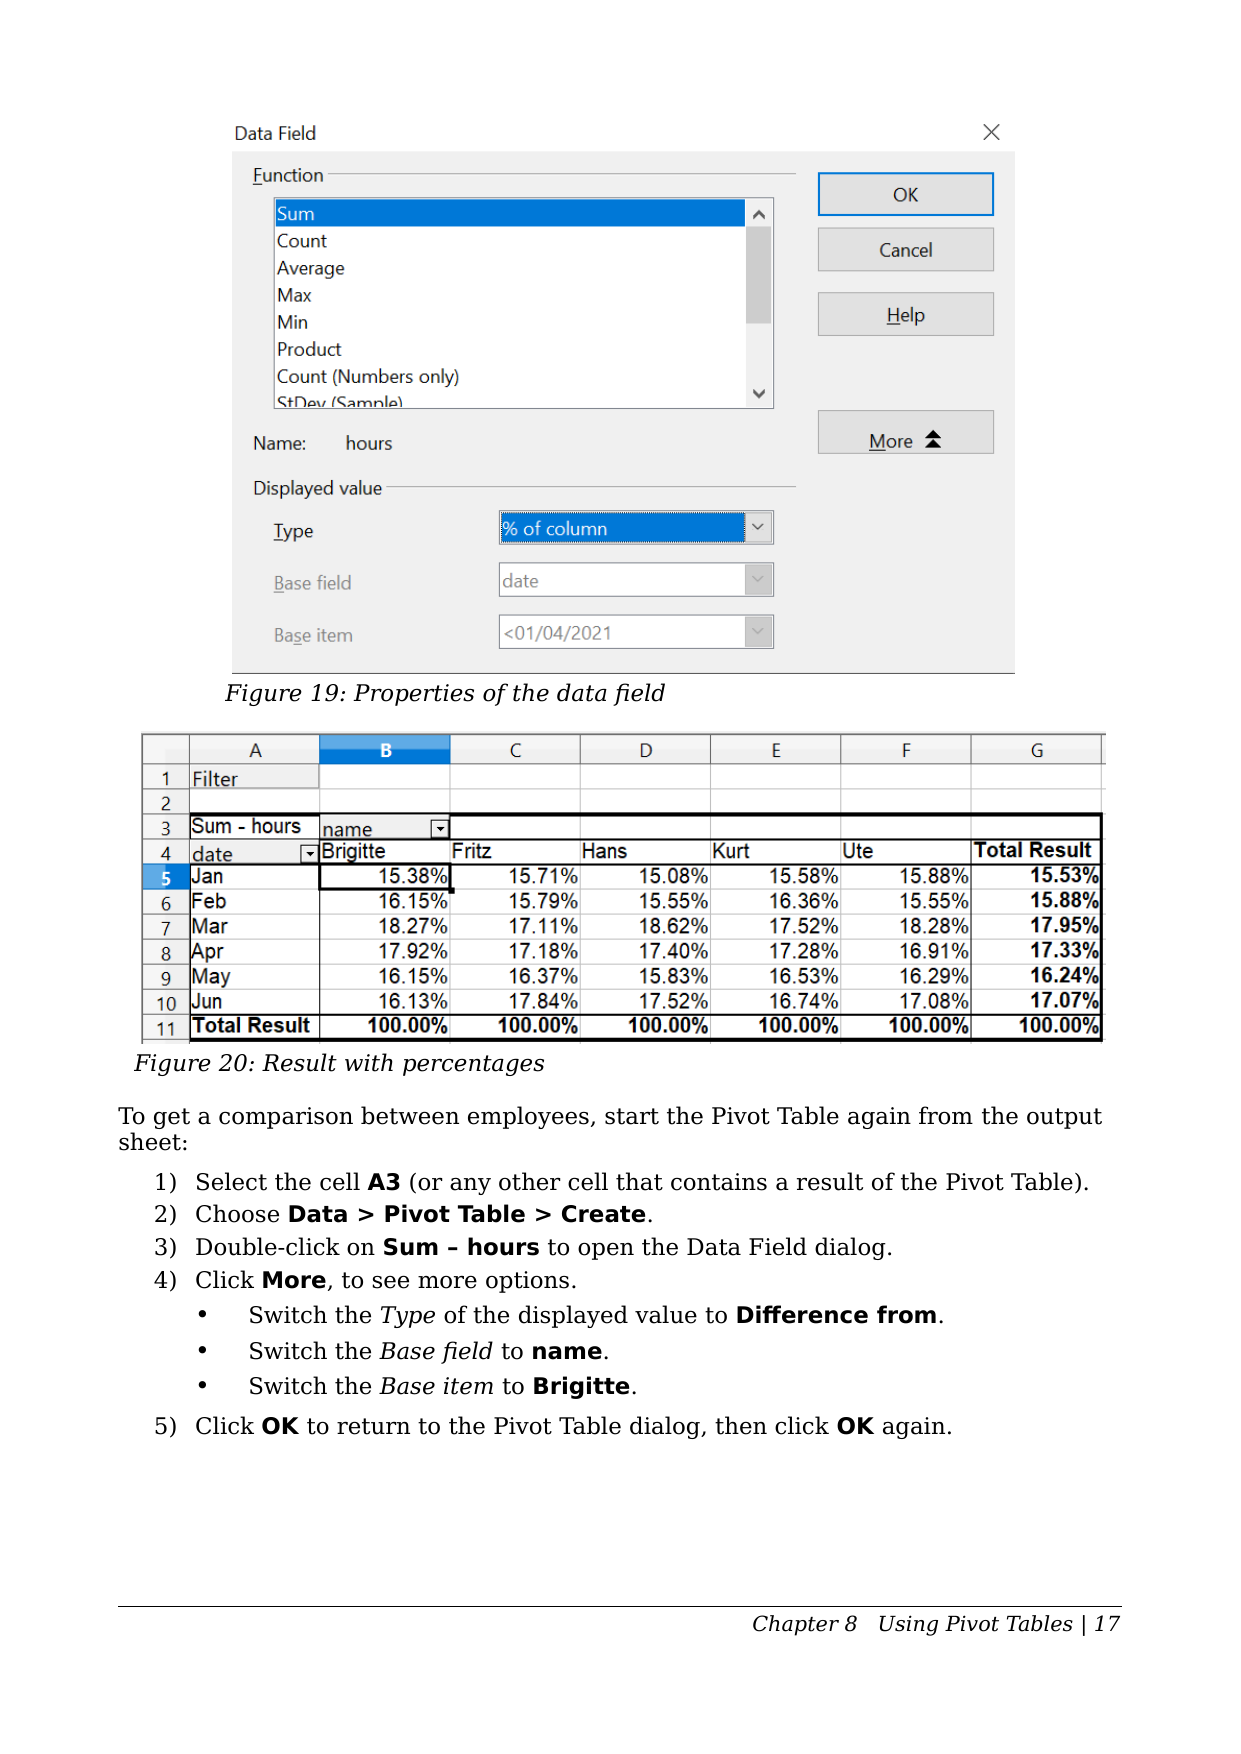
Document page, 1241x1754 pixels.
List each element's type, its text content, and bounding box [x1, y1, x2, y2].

list Select the cell A3 (or any other cell that contains a result of the Pivot Table). [177, 1169, 1122, 1195]
picture [232, 118, 1015, 674]
list Double-click on Sum – hours to open the Data Field dialog. [177, 1234, 1122, 1261]
text To get a comparison between employees, start the Pivot Table again from the output sheet: [118, 1103, 1122, 1156]
list Switch the Type of the displayed value to Difference from. [195, 1300, 1122, 1329]
picture [141, 731, 1106, 1044]
list Choose Data > Pivot Table > Create. [177, 1202, 1122, 1228]
list Switch the Base field to name. [195, 1336, 1122, 1365]
list Switch the Base item to Brigitte. [195, 1371, 1122, 1400]
list Click OK to return to the Pivot Table dialog, then click OK again. [177, 1413, 1122, 1439]
text Figure 20: Result with percentages [134, 1051, 1106, 1077]
list Click More, to see more options. [177, 1267, 1122, 1294]
text Figure 19: Properties of the data field [225, 680, 1015, 707]
